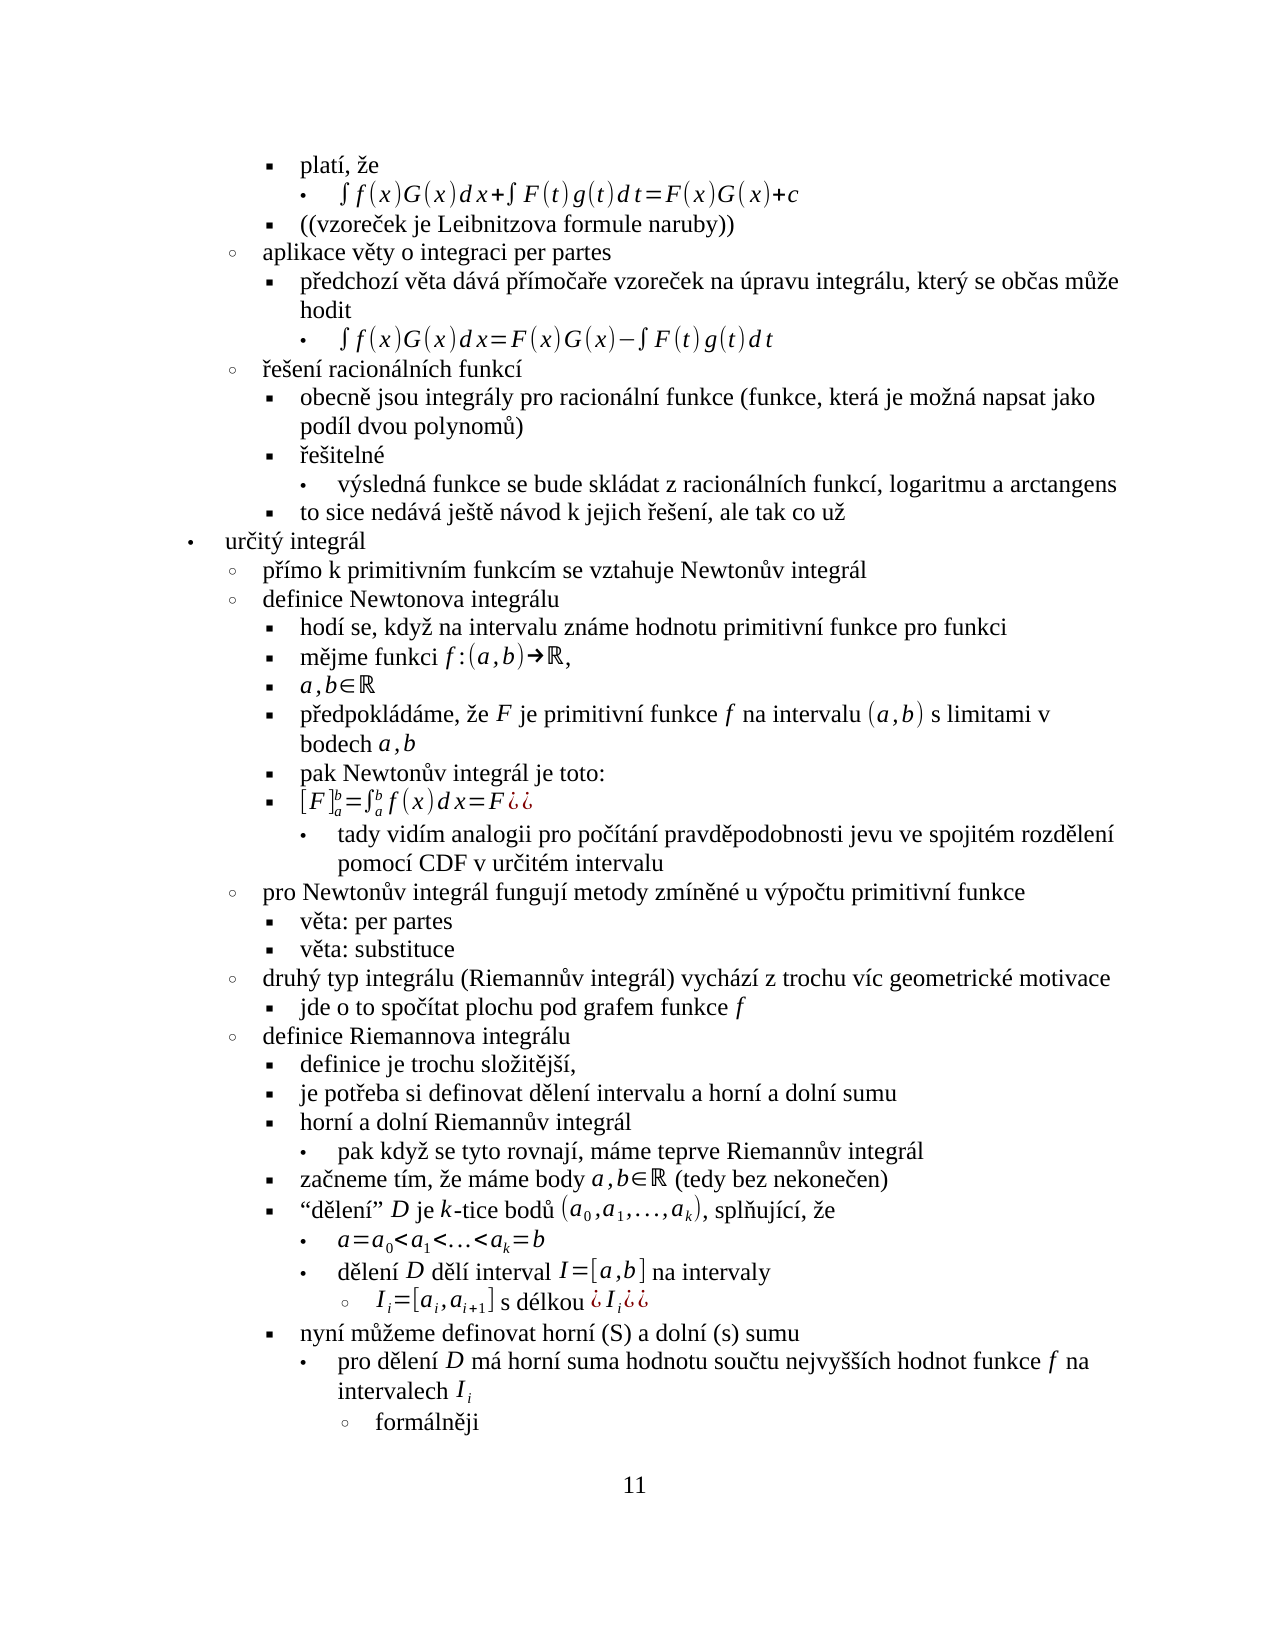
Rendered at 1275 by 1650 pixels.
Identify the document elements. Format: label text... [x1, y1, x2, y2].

list věta: per partes [262, 906, 1125, 934]
list určitý integrál [187, 526, 1125, 555]
list je potřeba si definovat dělení intervalu a horní a dolní sumu [262, 1078, 1125, 1107]
list dělení dělí interval na intervaly [300, 1257, 1125, 1285]
list ((vzoreček je Leibnitzova formule naruby)) [262, 209, 1125, 237]
list předpokládáme, že je primitivní funkce na intervalu s limitami v bodech [262, 699, 1125, 758]
list definice Riemannova integrálu [225, 1021, 1125, 1049]
list řešení racionálních funkcí [225, 354, 1125, 382]
list obecně jsou integrály pro racionální funkce (funkce, která je možná napsat jako podíl dvou polynomů) [262, 382, 1125, 440]
list jde o to spočítat plochu pod grafem funkce [262, 992, 1125, 1021]
list definice Newtonova integrálu [225, 584, 1125, 612]
list pro Newtonův integrál fungují metody zmíněné u výpočtu primitivní funkce [225, 877, 1125, 906]
list věta: substituce [262, 934, 1125, 963]
list pak Newtonův integrál je toto: [262, 758, 1125, 786]
list nyní můžeme definovat horní (S) a dolní (s) sumu [262, 1318, 1125, 1346]
list tady vidím analogii pro počítání pravděpodobnosti jevu ve spojitém rozdělení pomocí CDF v určitém intervalu [300, 819, 1125, 877]
list hodí se, když na intervalu známe hodnotu primitivní funkce pro funkci [262, 612, 1125, 641]
list řešitelné [262, 440, 1125, 469]
list začneme tím, že máme body (tedy bez nekonečen) [262, 1164, 1125, 1193]
list “dělení” je -tice bodů , splňující, že [262, 1193, 1125, 1225]
list aplikace věty o integraci per partes [225, 237, 1125, 266]
list s délkou [337, 1285, 1125, 1318]
list to sice nedává ještě návod k jejich řešení, ale tak co už [262, 497, 1125, 526]
list pak když se tyto rovnají, máme teprve Riemannův integrál [300, 1136, 1125, 1164]
list předchozí věta dává přímočaře vzoreček na úpravu integrálu, který se občas může hodit [262, 266, 1125, 324]
list druhý typ integrálu (Riemannův integrál) vychází z trochu víc geometrické motivace [225, 963, 1125, 992]
list přímo k primitivním funkcím se vztahuje Newtonův integrál [225, 555, 1125, 584]
list platí, že [262, 150, 1125, 179]
list výsledná funkce se bude skládat z racionálních funkcí, logaritmu a arctangens [300, 469, 1125, 497]
list formálněji [337, 1407, 1125, 1435]
list pro dělení má horní suma hodnotu součtu nejvyšších hodnot funkce na intervalech [300, 1346, 1125, 1407]
list mějme funkci , [262, 641, 1125, 671]
list definice je trochu složitější, [262, 1049, 1125, 1078]
list horní a dolní Riemannův integrál [262, 1107, 1125, 1136]
